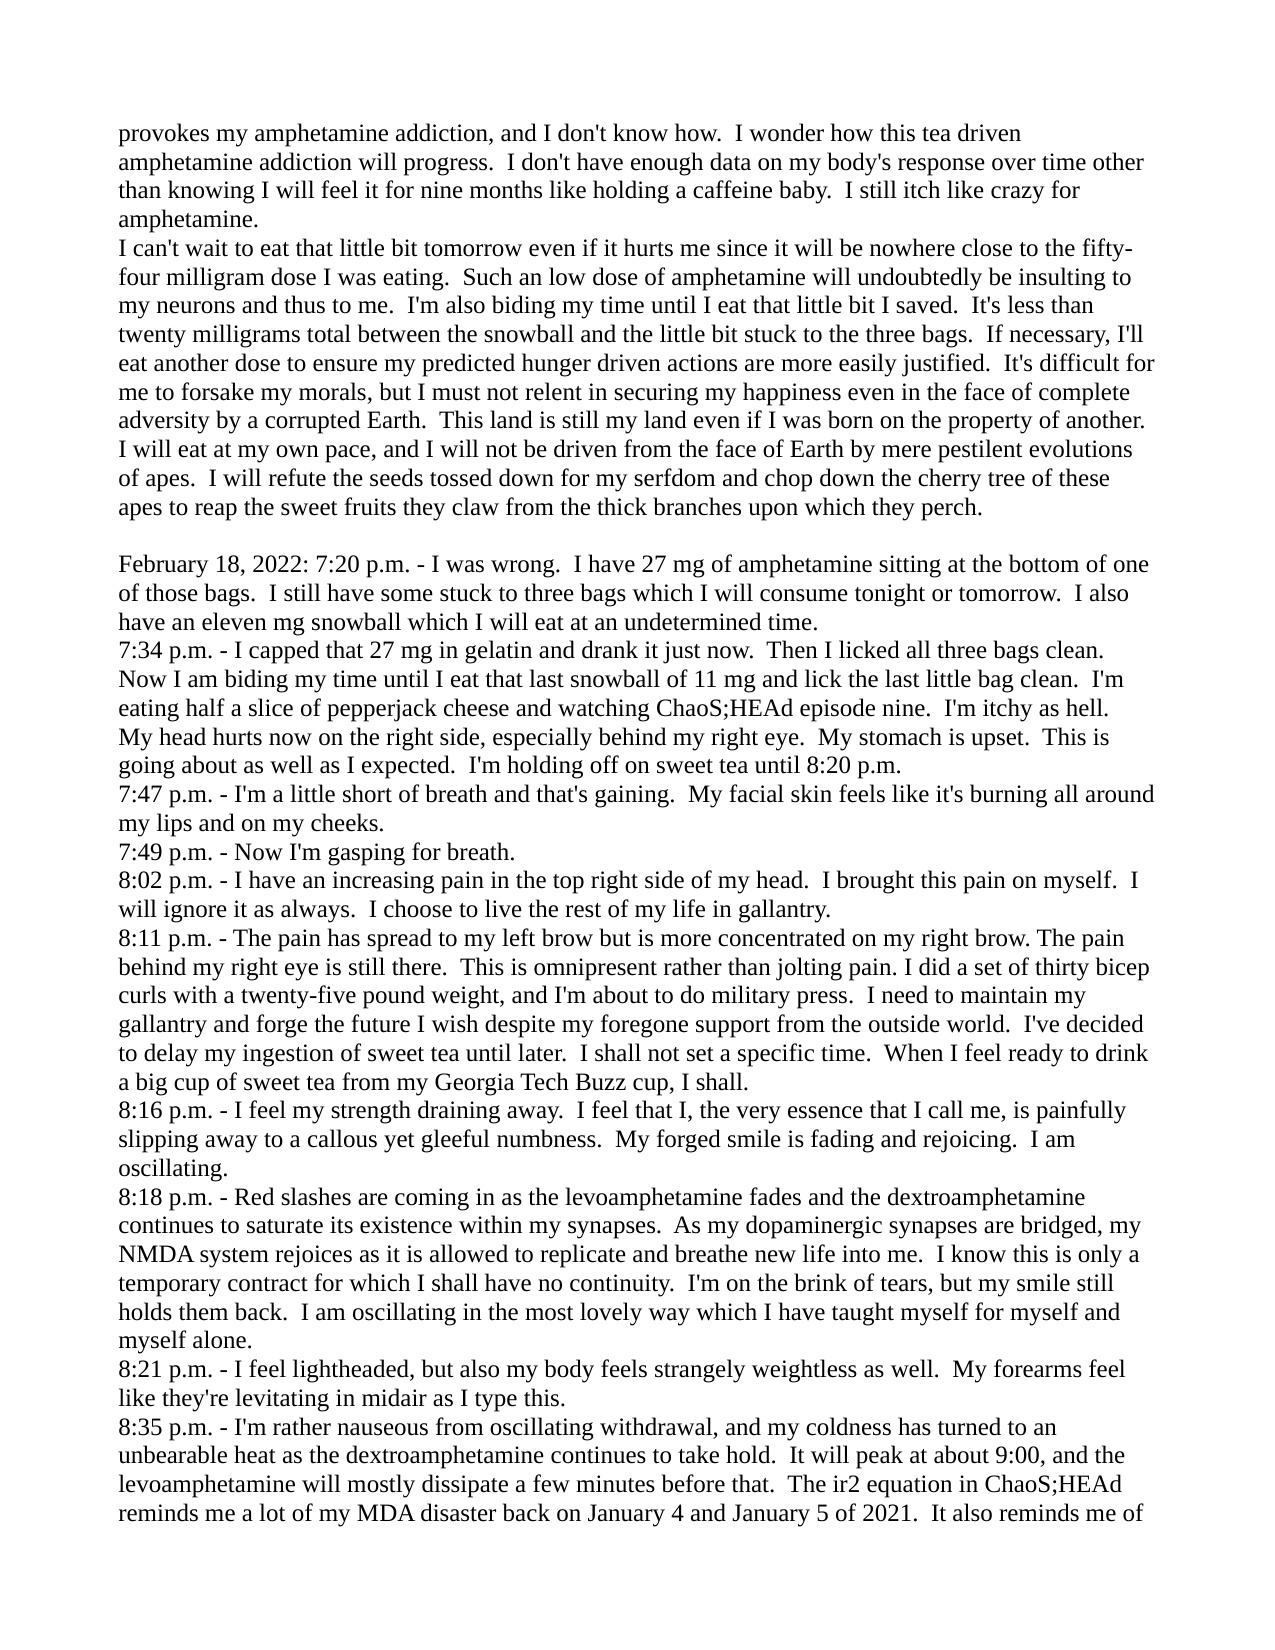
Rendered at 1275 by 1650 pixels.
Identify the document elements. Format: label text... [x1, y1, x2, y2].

text February 18, 2022: 7:20 p.m. - I was wrong. I have 27 mg of amphetamine sitting at the bottom of one of those bags. I still have some stuck to three bags which I will consume tonight or tomorrow. I also have an eleven mg snowball which I will eat at an undetermined time. [118, 549, 1157, 636]
text 8:16 p.m. - I feel my strength draining away. I feel that I, the very essence that I call me, is painfully slipping away to a callous yet gleeful numbness. My forged smile is fading and rejoicing. I am oscillating. [118, 1096, 1157, 1182]
text 8:02 p.m. - I have an increasing pain in the top right side of my head. I brought this pain on myself. I will ignore it as always. I choose to live the rest of my life in gallantry. [118, 866, 1157, 923]
text 8:35 p.m. - I'm rather nauseous from oscillating withdrawal, and my coldness has turned to an unbearable heat as the dextroamphetamine continues to take hold. It will peak at about 9:00, and the levoamphetamine will mostly dissipate a few minutes before that. The ir2 equation in ChaoS;HEAd reminds me a lot of my MDA disaster back on January 4 and January 5 of 2021. It also reminds me of [118, 1412, 1157, 1527]
text 7:47 p.m. - I'm a little short of breath and that's gaining. My facial skin feels like it's burning all around my lips and on my cheeks. [118, 779, 1157, 837]
text provokes my amphetamine addiction, and I don't know how. I wonder how this tea driven amphetamine addiction will progress. I don't have enough data on my body's response over time other than knowing I will feel it for nine months like holding a caffeine baby. I still itch like crazy for amphetamine. [118, 118, 1157, 233]
text 7:34 p.m. - I capped that 27 mg in gelatin and drank it just now. Then I licked all three bags clean. Now I am biding my time until I eat that last snowball of 11 mg and lick the last little bag clean. I'm eating half a slice of pepperjack cheese and watching ChaoS;HEAd episode nine. I'm itchy as hell. My head hurts now on the right side, especially behind my right eye. My stomach is upset. This is going about as well as I expected. I'm holding off on sweet tea until 8:20 p.m. [118, 636, 1157, 779]
text 8:11 p.m. - The pain has spread to my left brow but is more concentrated on my right brow. The pain behind my right eye is still there. This is omnipresent rather than jolting pain. I did a set of thirty bicep curls with a twenty-five pound weight, and I'm about to do military press. I need to maintain my gallantry and forge the future I wish despite my foregone support from the outside world. I've decided to delay my ingestion of sweet tea until later. I shall not set a specific time. When I feel ready to drink a big cup of sweet tea from my Georgia Tech Buzz cup, I shall. [118, 923, 1157, 1096]
text 8:18 p.m. - Red slashes are coming in as the levoamphetamine fades and the dextroamphetamine continues to saturate its existence within my synapses. As my dopaminergic synapses are bridged, my NMDA system rejoices as it is allowed to replicate and breathe new life into me. I know this is only a temporary contract for which I shall have no continuity. I'm on the brink of tears, but my smile still holds them back. I am oscillating in the most lovely way which I have taught myself for myself and myself alone. [118, 1182, 1157, 1354]
text 7:49 p.m. - Now I'm gasping for breath. [118, 837, 1157, 866]
text I can't wait to eat that little bit tomorrow even if it hurts me since it will be nowhere close to the fifty-four milligram dose I was eating. Such an low dose of amphetamine will undoubtedly be insulting to my neurons and thus to me. I'm also biding my time until I eat that little bit I saved. It's less than twenty milligrams total between the snowball and the little bit stuck to the three bags. If necessary, I'll eat another dose to ensure my predicted hunger driven actions are more easily justified. It's difficult for me to forsake my morals, but I must not relent in securing my happiness even in the face of complete adversity by a corrupted Earth. This land is still my land even if I was born on the property of another. I will eat at my own pace, and I will not be driven from the face of Earth by mere pestilent evolutions of apes. I will refute the seeds tossed down for my serfdom and chop down the cherry tree of these apes to reap the sweet fruits they claw from the thick branches upon which they perch. [118, 233, 1157, 521]
text 8:21 p.m. - I feel lightheaded, but also my body feels strangely weightless as well. My forearms feel like they're levitating in midair as I type this. [118, 1354, 1157, 1412]
